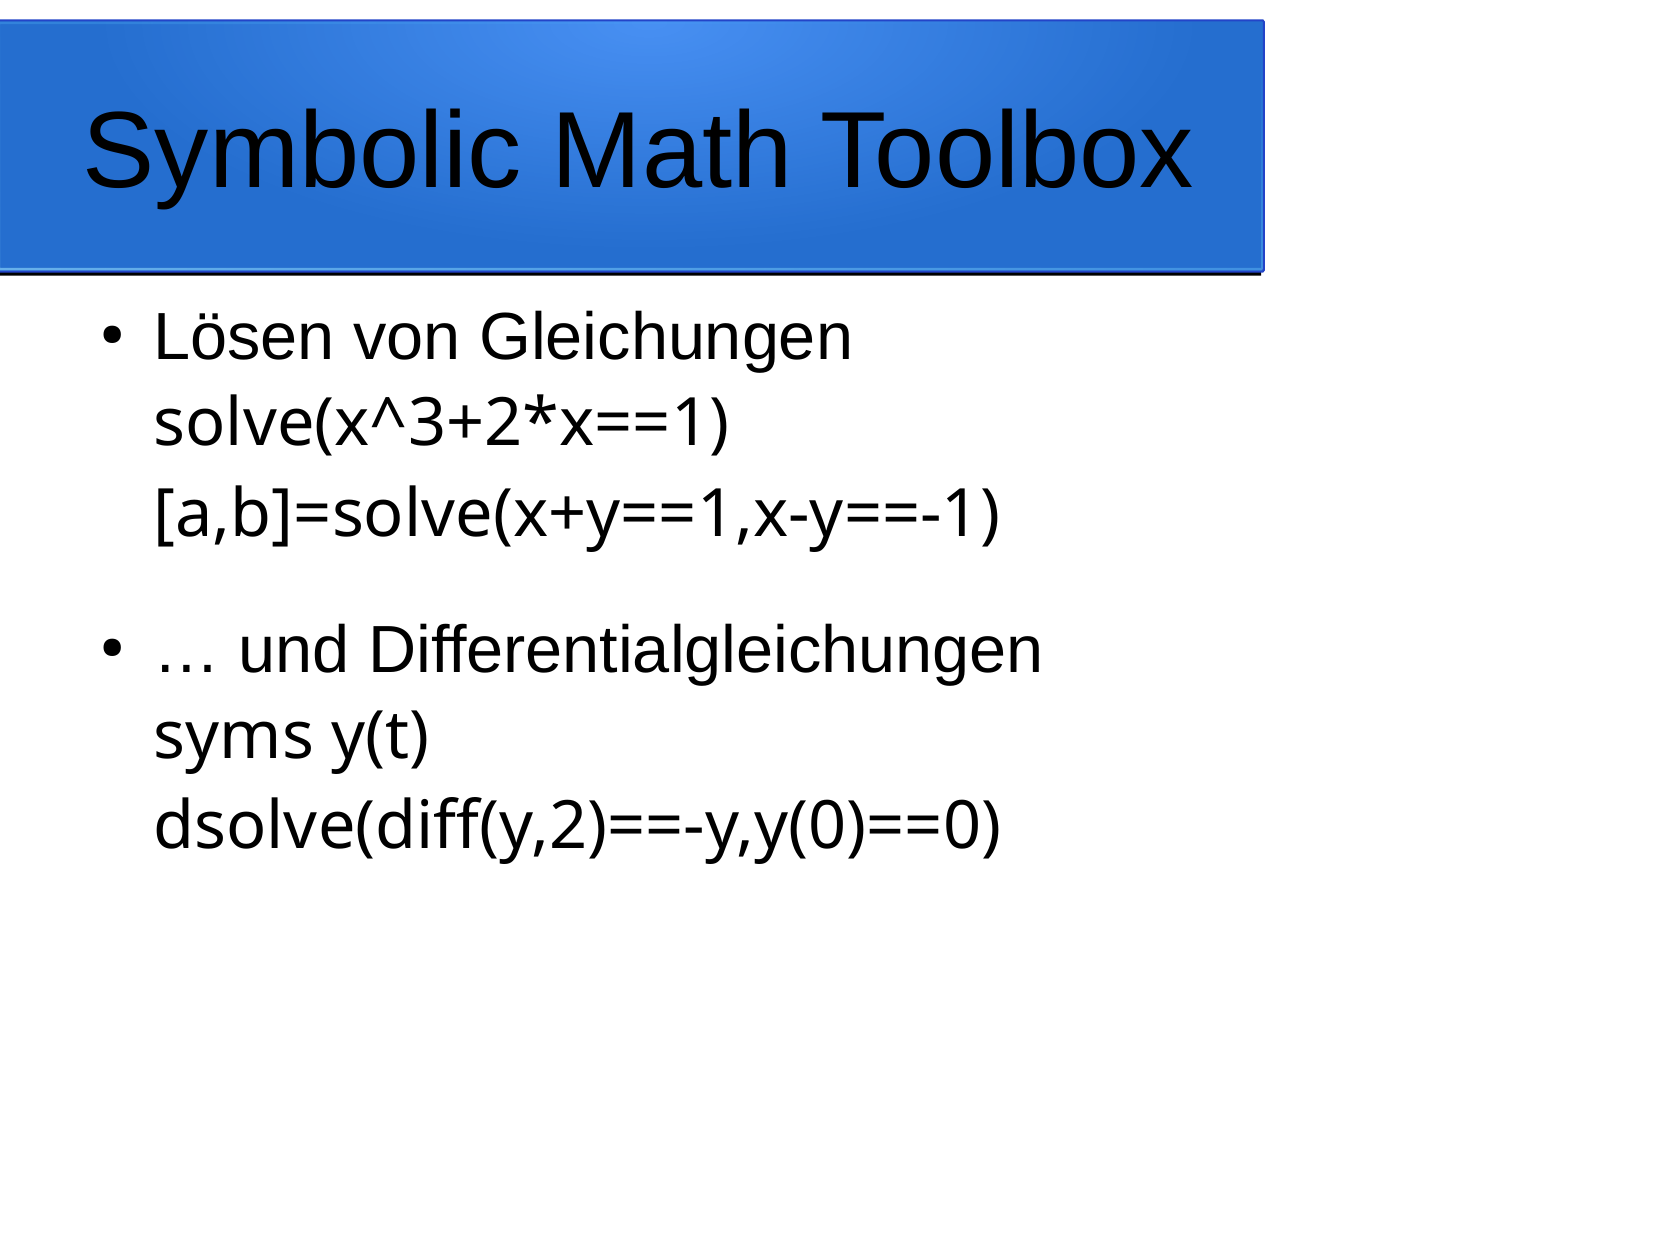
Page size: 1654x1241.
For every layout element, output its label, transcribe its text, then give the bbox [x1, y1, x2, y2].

list Lösen von Gleichungen solve(x^3+2*x==1) [a,b]=solve(x+y==1,x-y==-1) … und Differentialgleichungen syms y(t) dsolve(diff(y,2)==-y,y(0)==0) [82, 299, 1571, 1186]
title Symbolic Math Toolbox [82, 47, 1235, 252]
